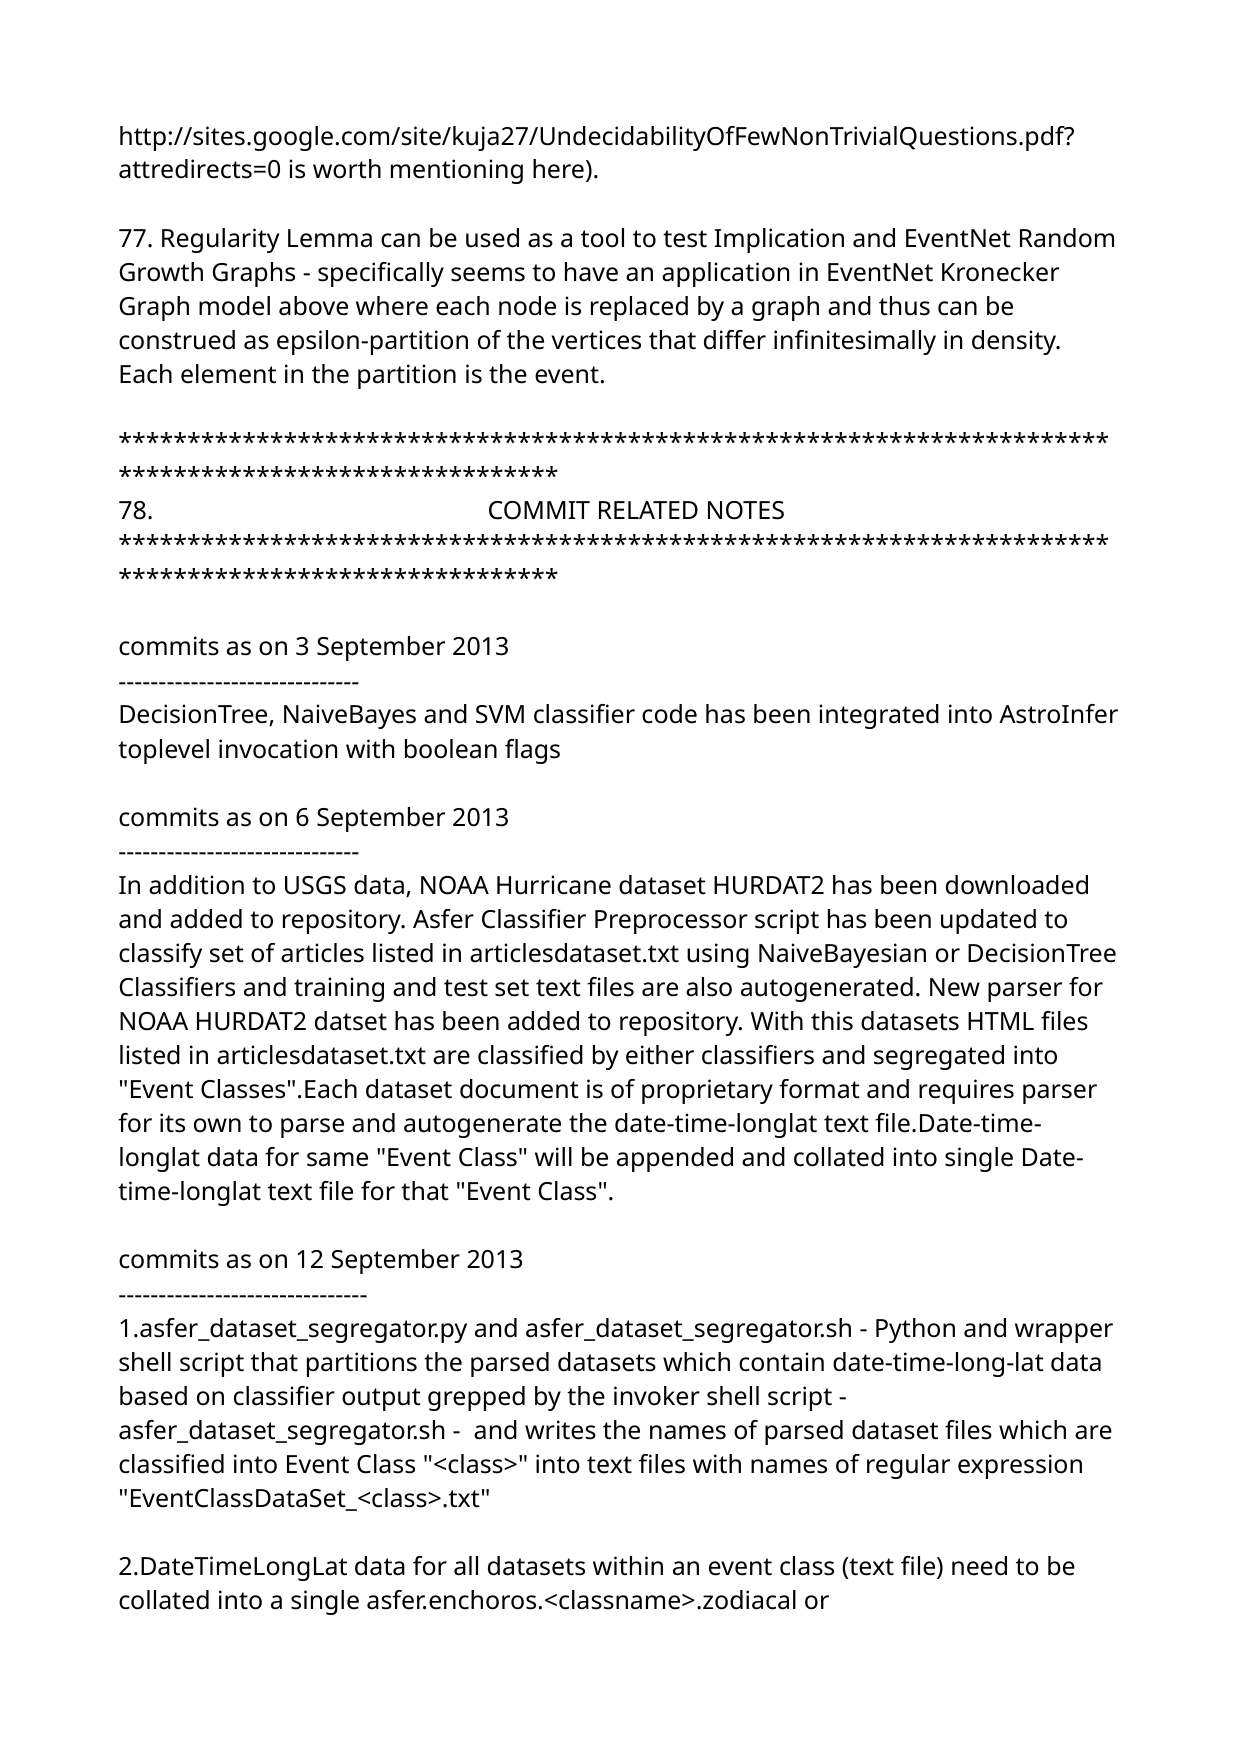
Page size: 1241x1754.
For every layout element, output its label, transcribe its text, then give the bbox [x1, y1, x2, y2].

text ******************************************************************************************************** [118, 527, 1122, 595]
text 78. COMMIT RELATED NOTES [118, 493, 1122, 527]
text In addition to USGS data, NOAA Hurricane dataset HURDAT2 has been downloaded and added to repository. Asfer Classifier Preprocessor script has been updated to classify set of articles listed in articlesdataset.txt using NaiveBayesian or DecisionTree Classifiers and training and test set text files are also autogenerated. New parser for NOAA HURDAT2 datset has been added to repository. With this datasets HTML files listed in articlesdataset.txt are classified by either classifiers and segregated into "Event Classes".Each dataset document is of proprietary format and requires parser for its own to parse and autogenerate the date-time-longlat text file.Date-time-longlat data for same "Event Class" will be appended and collated into single Date-time-longlat text file for that "Event Class". [118, 867, 1122, 1208]
text http://sites.google.com/site/kuja27/UndecidabilityOfFewNonTrivialQuestions.pdf?attredirects=0 is worth mentioning here). [118, 118, 1122, 186]
text commits as on 12 September 2013 [118, 1242, 1122, 1276]
text 1.asfer_dataset_segregator.py and asfer_dataset_segregator.sh - Python and wrapper shell script that partitions the parsed datasets which contain date-time-long-lat data based on classifier output grepped by the invoker shell script - asfer_dataset_segregator.sh - and writes the names of parsed dataset files which are classified into Event Class "<class>" into text files with names of regular expression "EventClassDataSet_<class>.txt" [118, 1310, 1122, 1515]
text DecisionTree, NaiveBayes and SVM classifier code has been integrated into AstroInfer toplevel invocation with boolean flags [118, 697, 1122, 765]
text commits as on 6 September 2013 [118, 799, 1122, 833]
text ------------------------------ [118, 833, 1122, 867]
text 77. Regularity Lemma can be used as a tool to test Implication and EventNet Random Growth Graphs - specifically seems to have an application in EventNet Kronecker Graph model above where each node is replaced by a graph and thus can be construed as epsilon-partition of the vertices that differ infinitesimally in density. Each element in the partition is the event. [118, 220, 1122, 391]
text ------------------------------- [118, 1276, 1122, 1310]
text 2.DateTimeLongLat data for all datasets within an event class (text file) need to be collated into a single asfer.enchoros.<classname>.zodiacal or [118, 1549, 1122, 1617]
text ******************************************************************************************************** [118, 425, 1122, 493]
text commits as on 3 September 2013 [118, 629, 1122, 663]
text ------------------------------ [118, 663, 1122, 697]
